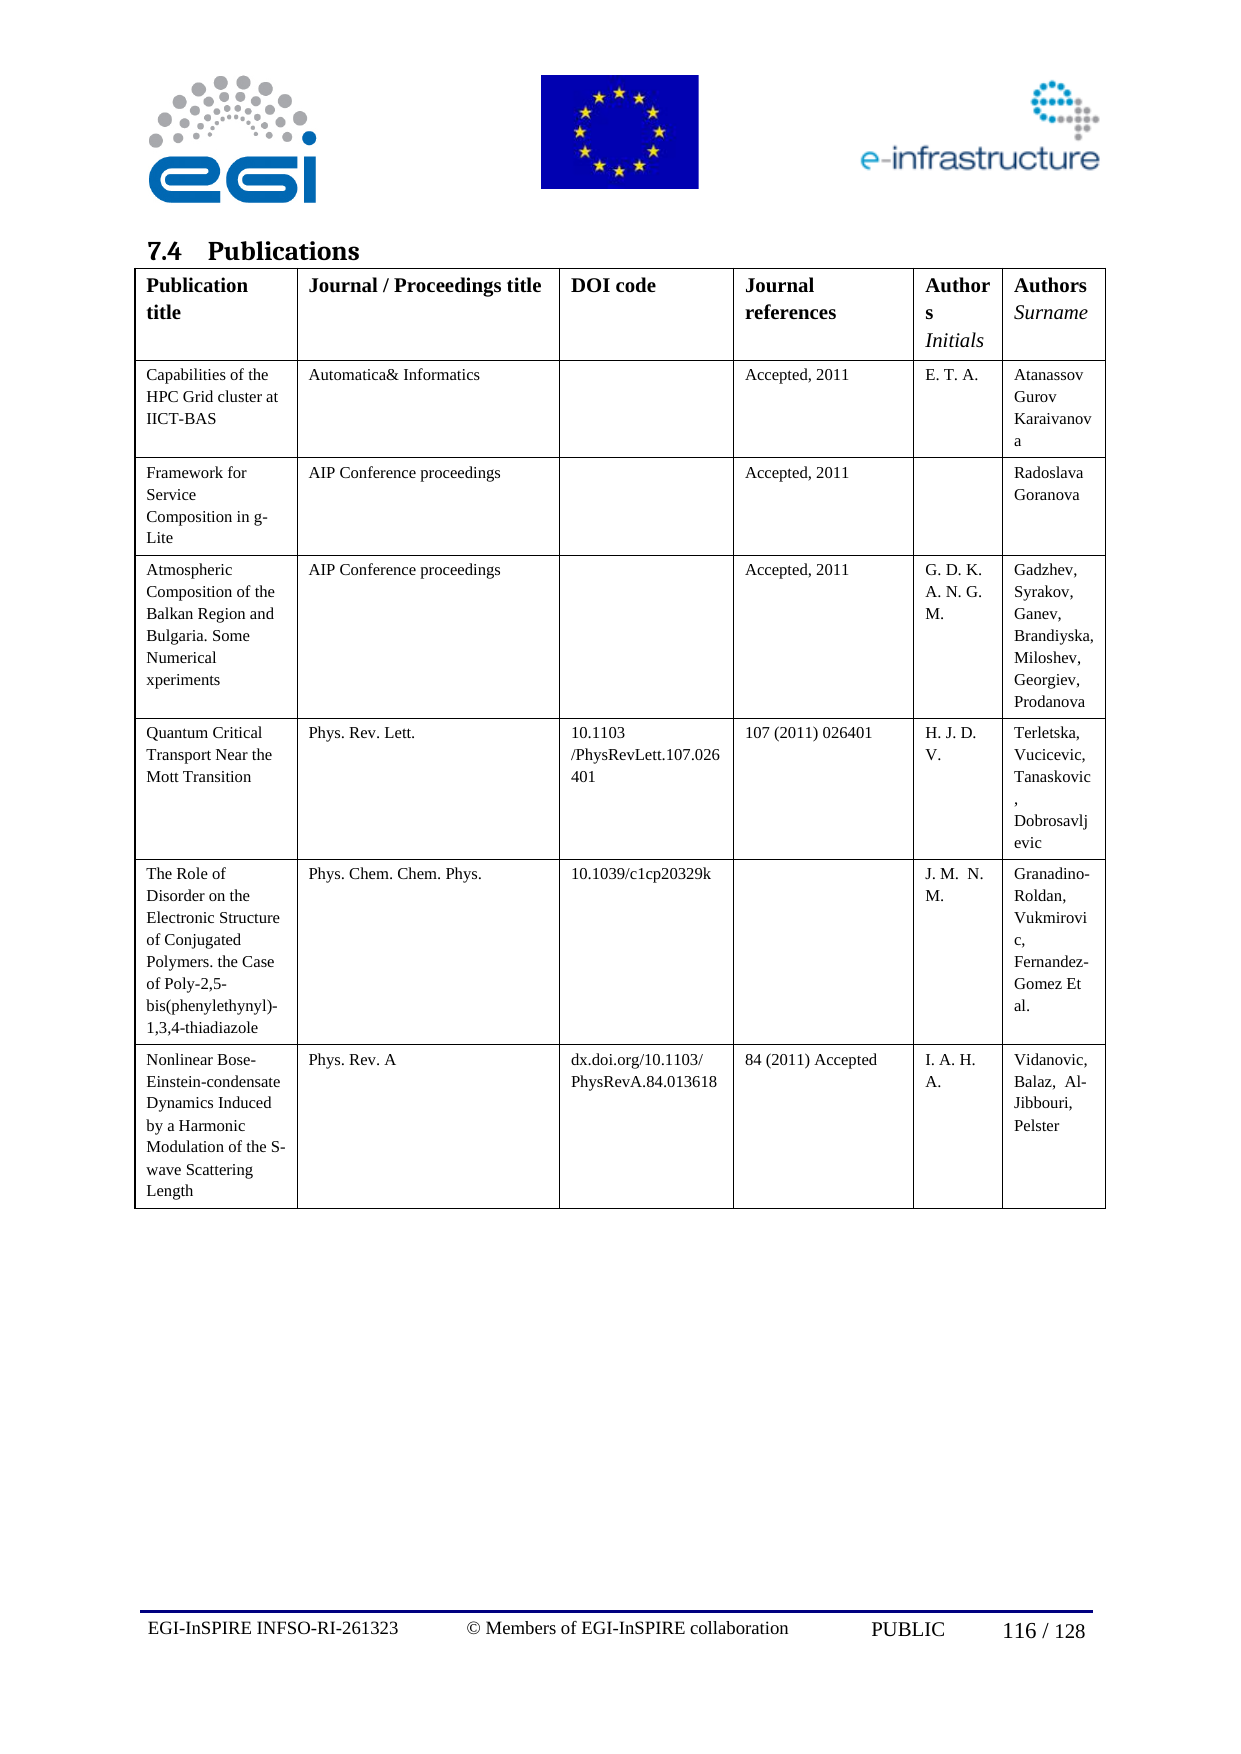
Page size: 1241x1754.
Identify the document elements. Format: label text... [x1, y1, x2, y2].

table_cell [560, 361, 733, 457]
table_cell H. J. D. V. [914, 719, 1002, 859]
table_cell Capabilities of the HPC Grid cluster at IICT-BAS [136, 361, 297, 457]
table_cell [914, 458, 1002, 554]
table_cell 10.1039/c1cp20329k [560, 860, 733, 1044]
table_header Authors Surname [1003, 269, 1105, 360]
table_cell 84 (2011) Accepted [734, 1045, 913, 1207]
table_cell E. T. A. [914, 361, 1002, 457]
table_header Journal references [734, 269, 913, 360]
table_cell Accepted, 2011 [734, 556, 913, 718]
table_cell Vidanovic, Balaz, Al-Jibbouri, Pelster [1003, 1045, 1105, 1207]
table_cell Nonlinear Bose-Einstein-condensate Dynamics Induced by a Harmonic Modulation of the S-wave Scattering Length [136, 1045, 297, 1207]
table_cell I. A. H. A. [914, 1045, 1002, 1207]
table_cell Atanassov Gurov Karaivanova [1003, 361, 1105, 457]
table_cell AIP Conference proceedings [298, 556, 559, 718]
table_cell Phys. Chem. Chem. Phys. [298, 860, 559, 1044]
table_cell Granadino-Roldan, Vukmirovic, Fernandez-Gomez Et al. [1003, 860, 1105, 1044]
table_cell Terletska, Vucicevic, Tanaskovic, Dobrosavljevic [1003, 719, 1105, 859]
table_cell Accepted, 2011 [734, 458, 913, 554]
table_cell Radoslava Goranova [1003, 458, 1105, 554]
table_cell 10.1103 /PhysRevLett.107.026401 [560, 719, 733, 859]
table_cell dx.doi.org/10.1103/PhysRevA.84.013618 [560, 1045, 733, 1207]
table_cell Automatica& Informatics [298, 361, 559, 457]
table_cell G. D. K. A. N. G. M. [914, 556, 1002, 718]
table_header Journal / Proceedings title [298, 269, 559, 360]
table_cell [560, 458, 733, 554]
table_cell Phys. Rev. Lett. [298, 719, 559, 859]
table_cell Framework for Service Composition in g-Lite [136, 458, 297, 554]
table_cell J. M. N. M. [914, 860, 1002, 1044]
table_header DOI code [560, 269, 733, 360]
table_cell 107 (2011) 026401 [734, 719, 913, 859]
table_cell Quantum Critical Transport Near the Mott Transition [136, 719, 297, 859]
table_header Authors Initials [914, 269, 1002, 360]
table_cell Gadzhev, Syrakov, Ganev, Brandiyska, Miloshev, Georgiev, Prodanova [1003, 556, 1105, 718]
table_cell [560, 556, 733, 718]
subtitle Publications [148, 236, 1092, 267]
table_cell Atmospheric Composition of the Balkan Region and Bulgaria. Some Numerical xperiments [136, 556, 297, 718]
table_cell [734, 860, 913, 1044]
table_cell AIP Conference proceedings [298, 458, 559, 554]
table_header Publication title [136, 269, 297, 360]
table_cell The Role of Disorder on the Electronic Structure of Conjugated Polymers. the Case of Poly-2,5-bis(phenylethynyl)-1,3,4-thiadiazole [136, 860, 297, 1044]
table_cell Accepted, 2011 [734, 361, 913, 457]
table_cell Phys. Rev. A [298, 1045, 559, 1207]
